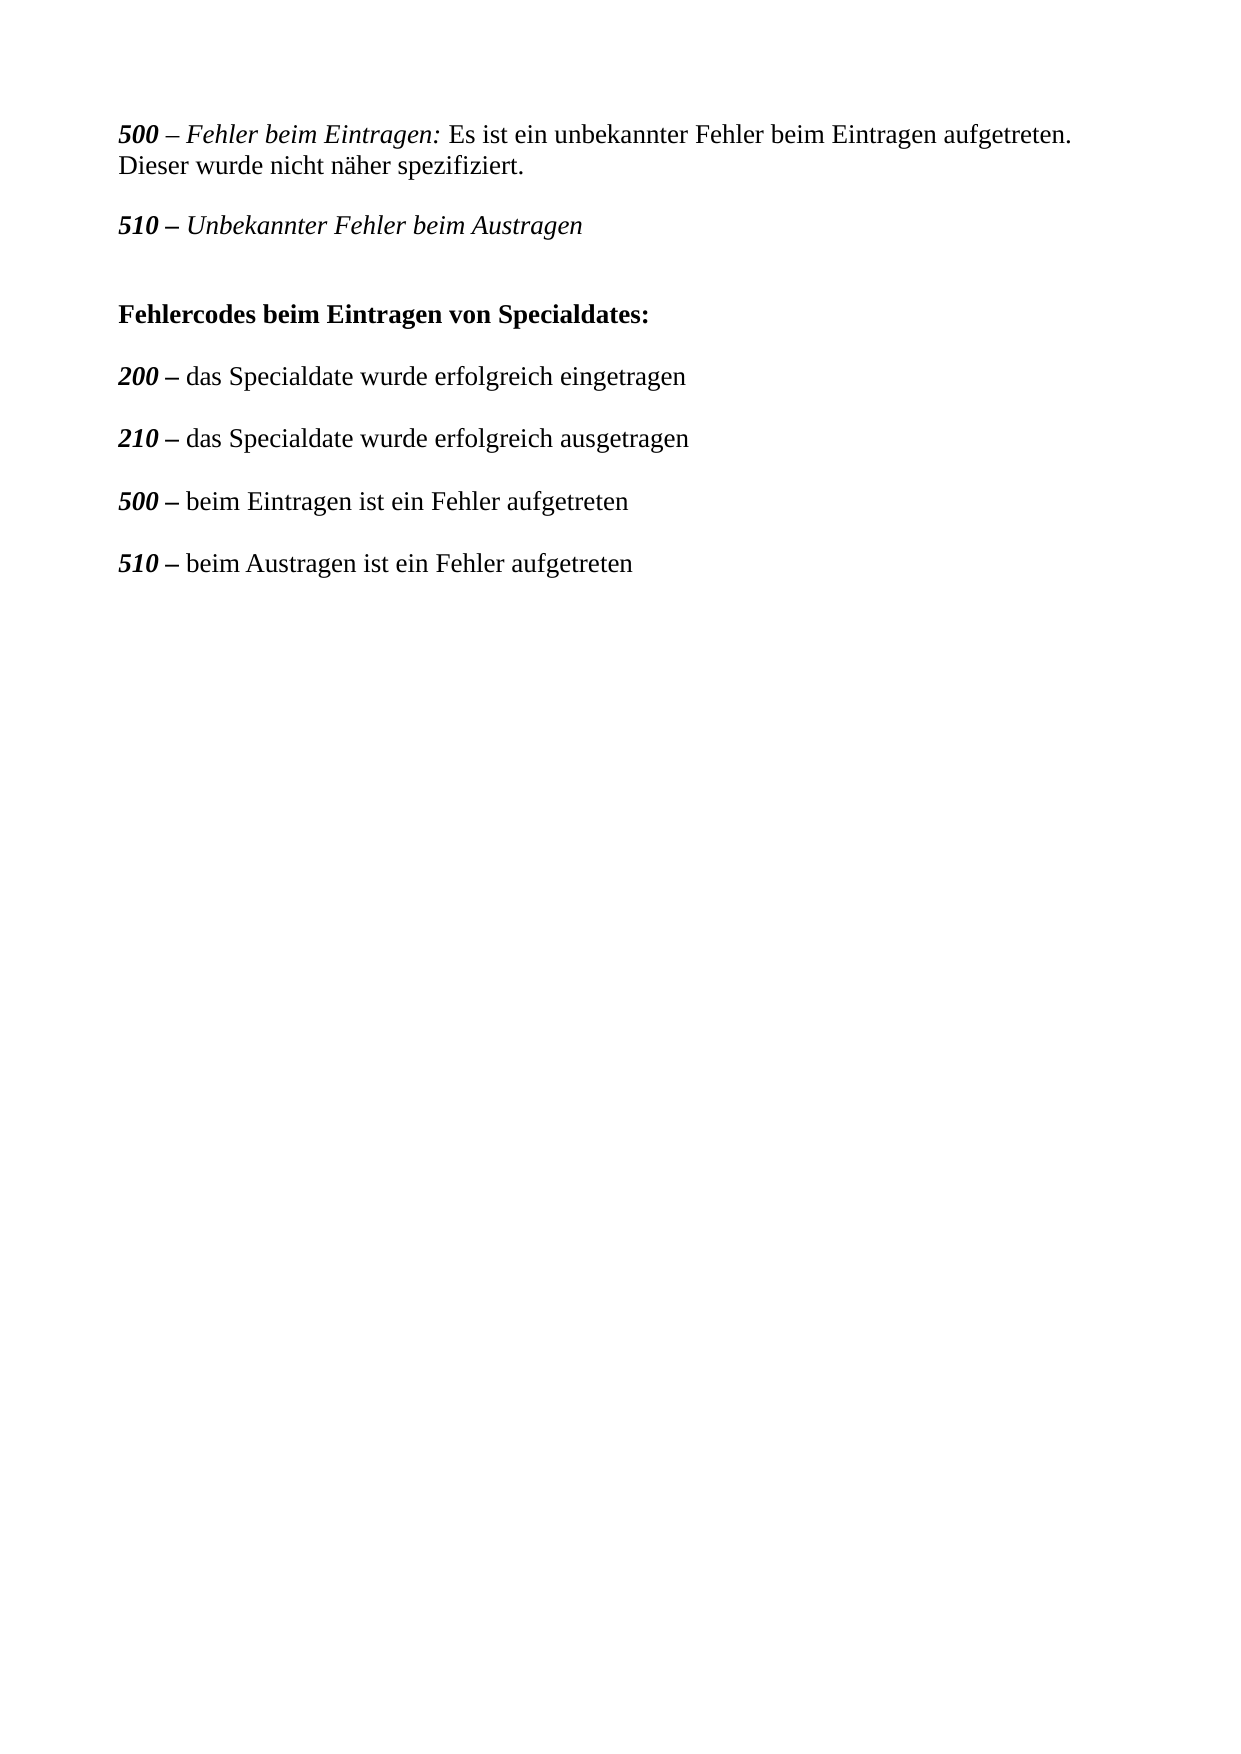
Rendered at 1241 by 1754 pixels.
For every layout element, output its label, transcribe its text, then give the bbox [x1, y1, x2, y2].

text 210 – das Specialdate wurde erfolgreich ausgetragen [118, 422, 1122, 453]
text 510 – Unbekannter Fehler beim Austragen [118, 209, 1122, 240]
text 500 – Fehler beim Eintragen: Es ist ein unbekannter Fehler beim Eintragen aufgetreten. Dieser wurde nicht näher spezifiziert. [118, 118, 1122, 180]
text 500 – beim Eintragen ist ein Fehler aufgetreten [118, 485, 1122, 516]
text 200 – das Specialdate wurde erfolgreich eingetragen [118, 360, 1122, 391]
text Fehlercodes beim Eintragen von Specialdates: [118, 298, 1122, 329]
text 510 – beim Austragen ist ein Fehler aufgetreten [118, 547, 1122, 578]
